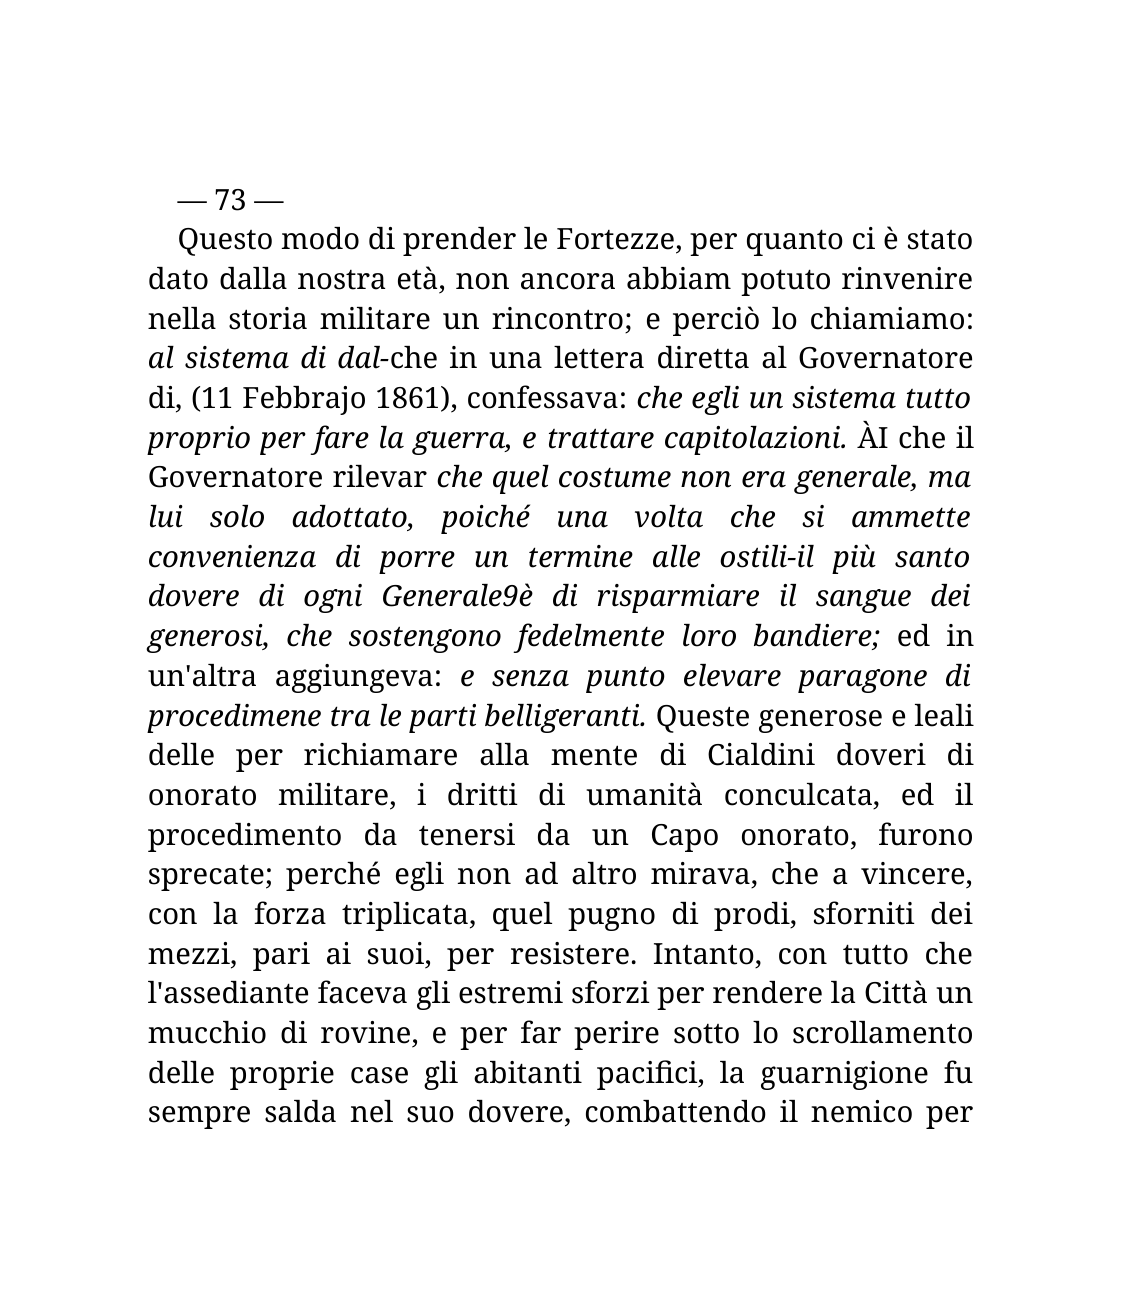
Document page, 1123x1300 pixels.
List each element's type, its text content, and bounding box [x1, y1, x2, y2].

text Questo modo di prender le Fortezze, per quanto ci è stato dato dalla nostra età, non ancora abbiam potuto rinvenire nella storia militare un rincontro; e perciò lo chiamiamo: al sistema di dal-che in una lettera diretta al Governatore di, (11 Febbrajo 1861), confessava: che egli un sistema tutto proprio per fare la guerra, e trattare capitolazioni. ÀI che il Governatore rilevar che quel costume non era generale, ma lui solo adottato, poiché una volta che si ammette convenienza di porre un termine alle ostili-il più santo dovere di ogni Generale9è di risparmiare il sangue dei generosi, che sostengono fedelmente loro bandiere; ed in un'altra aggiungeva: e senza punto elevare paragone di procedimene tra le parti belligeranti. Queste generose e leali delle per richiamare alla mente di Cialdini doveri di onorato militare, i dritti di umanità conculcata, ed il procedimento da tenersi da un Capo onorato, furono sprecate; perché egli non ad altro mirava, che a vincere, con la forza triplicata, quel pugno di prodi, sforniti dei mezzi, pari ai suoi, per resistere. Intanto, con tutto che l'assediante faceva gli estremi sforzi per rendere la Città un mucchio di rovine, e per far perire sotto lo scrollamento delle proprie case gli abitanti pacifici, la guarnigione fu sempre salda nel suo dovere, combattendo il nemico per [148, 218, 974, 1131]
text — 73 — [148, 179, 974, 218]
